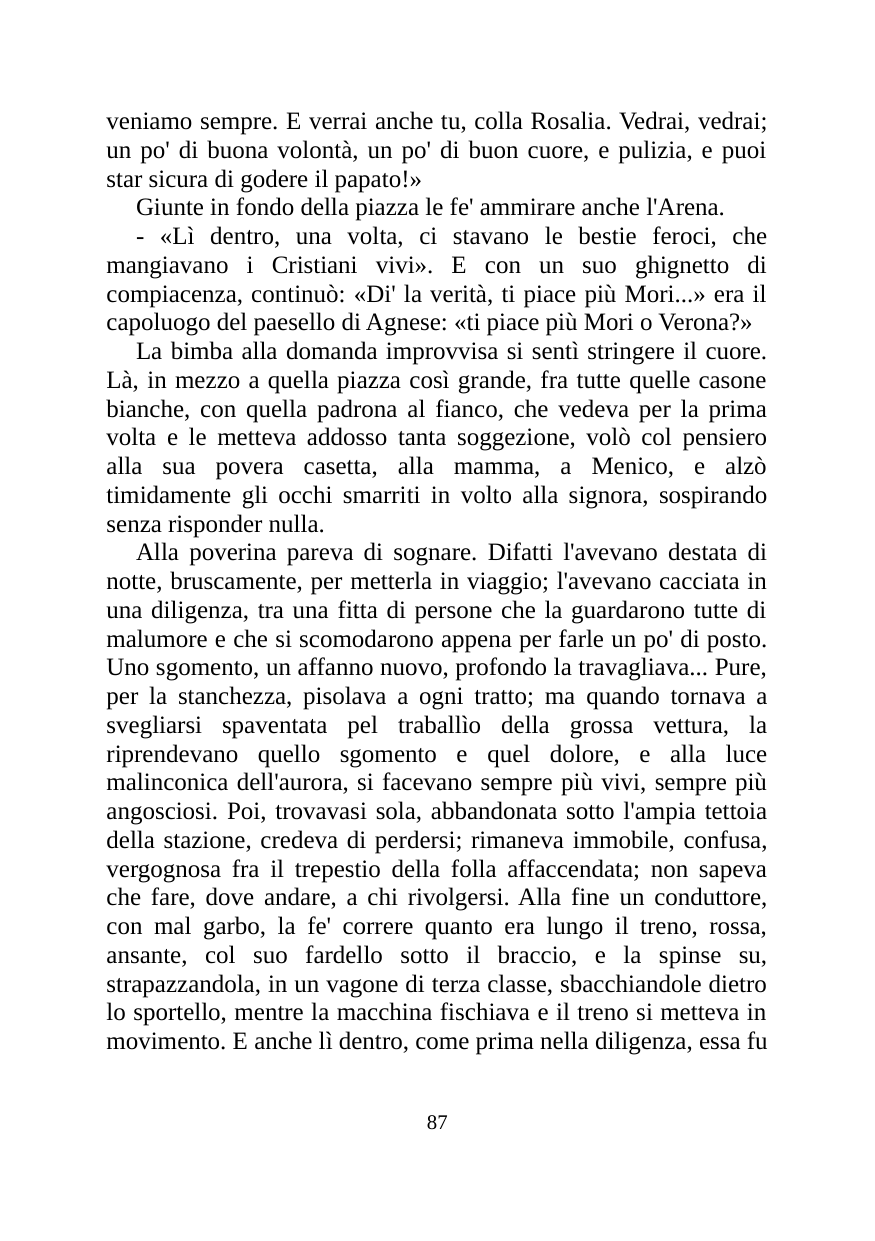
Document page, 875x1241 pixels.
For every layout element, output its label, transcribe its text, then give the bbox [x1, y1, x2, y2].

text Alla poverina pareva di sognare. Difatti l'avevano destata di notte, bruscamente, per metterla in viaggio; l'avevano cacciata in una diligenza, tra una fitta di persone che la guardarono tutte di malumore e che si scomodarono appena per farle un po' di posto. Uno sgomento, un affanno nuovo, profondo la travagliava... Pure, per la stanchezza, pisolava a ogni tratto; ma quando tornava a svegliarsi spaventata pel traballìo della grossa vettura, la riprendevano quello sgomento e quel dolore, e alla luce malinconica dell'aurora, si facevano sempre più vivi, sempre più angosciosi. Poi, trovavasi sola, abbandonata sotto l'ampia tettoia della stazione, credeva di perdersi; rimaneva immobile, confusa, vergognosa fra il trepestio della folla affaccendata; non sapeva che fare, dove andare, a chi rivolgersi. Alla fine un conduttore, con mal garbo, la fe' correre quanto era lungo il treno, rossa, ansante, col suo fardello sotto il braccio, e la spinse su, strapazzandola, in un vagone di terza classe, sbacchiandole dietro lo sportello, mentre la macchina fischiava e il treno si metteva in movimento. E anche lì dentro, come prima nella diligenza, essa fu [106, 537, 768, 1055]
text - «Lì dentro, una volta, ci stavano le bestie feroci, che mangiavano i Cristiani vivi». E con un suo ghignetto di compiacenza, continuò: «Di' la verità, ti piace più Mori...» era il capoluogo del paesello di Agnese: «ti piace più Mori o Verona?» [106, 221, 768, 336]
text Giunte in fondo della piazza le fe' ammirare anche l'Arena. [106, 192, 768, 221]
text veniamo sempre. E verrai anche tu, colla Rosalia. Vedrai, vedrai; un po' di buona volontà, un po' di buon cuore, e pulizia, e puoi star sicura di godere il papato!» [106, 106, 768, 192]
text La bimba alla domanda improvvisa si sentì stringere il cuore. Là, in mezzo a quella piazza così grande, fra tutte quelle casone bianche, con quella padrona al fianco, che vedeva per la prima volta e le metteva addosso tanta soggezione, volò col pensiero alla sua povera casetta, alla mamma, a Menico, e alzò timidamente gli occhi smarriti in volto alla signora, sospirando senza risponder nulla. [106, 336, 768, 537]
